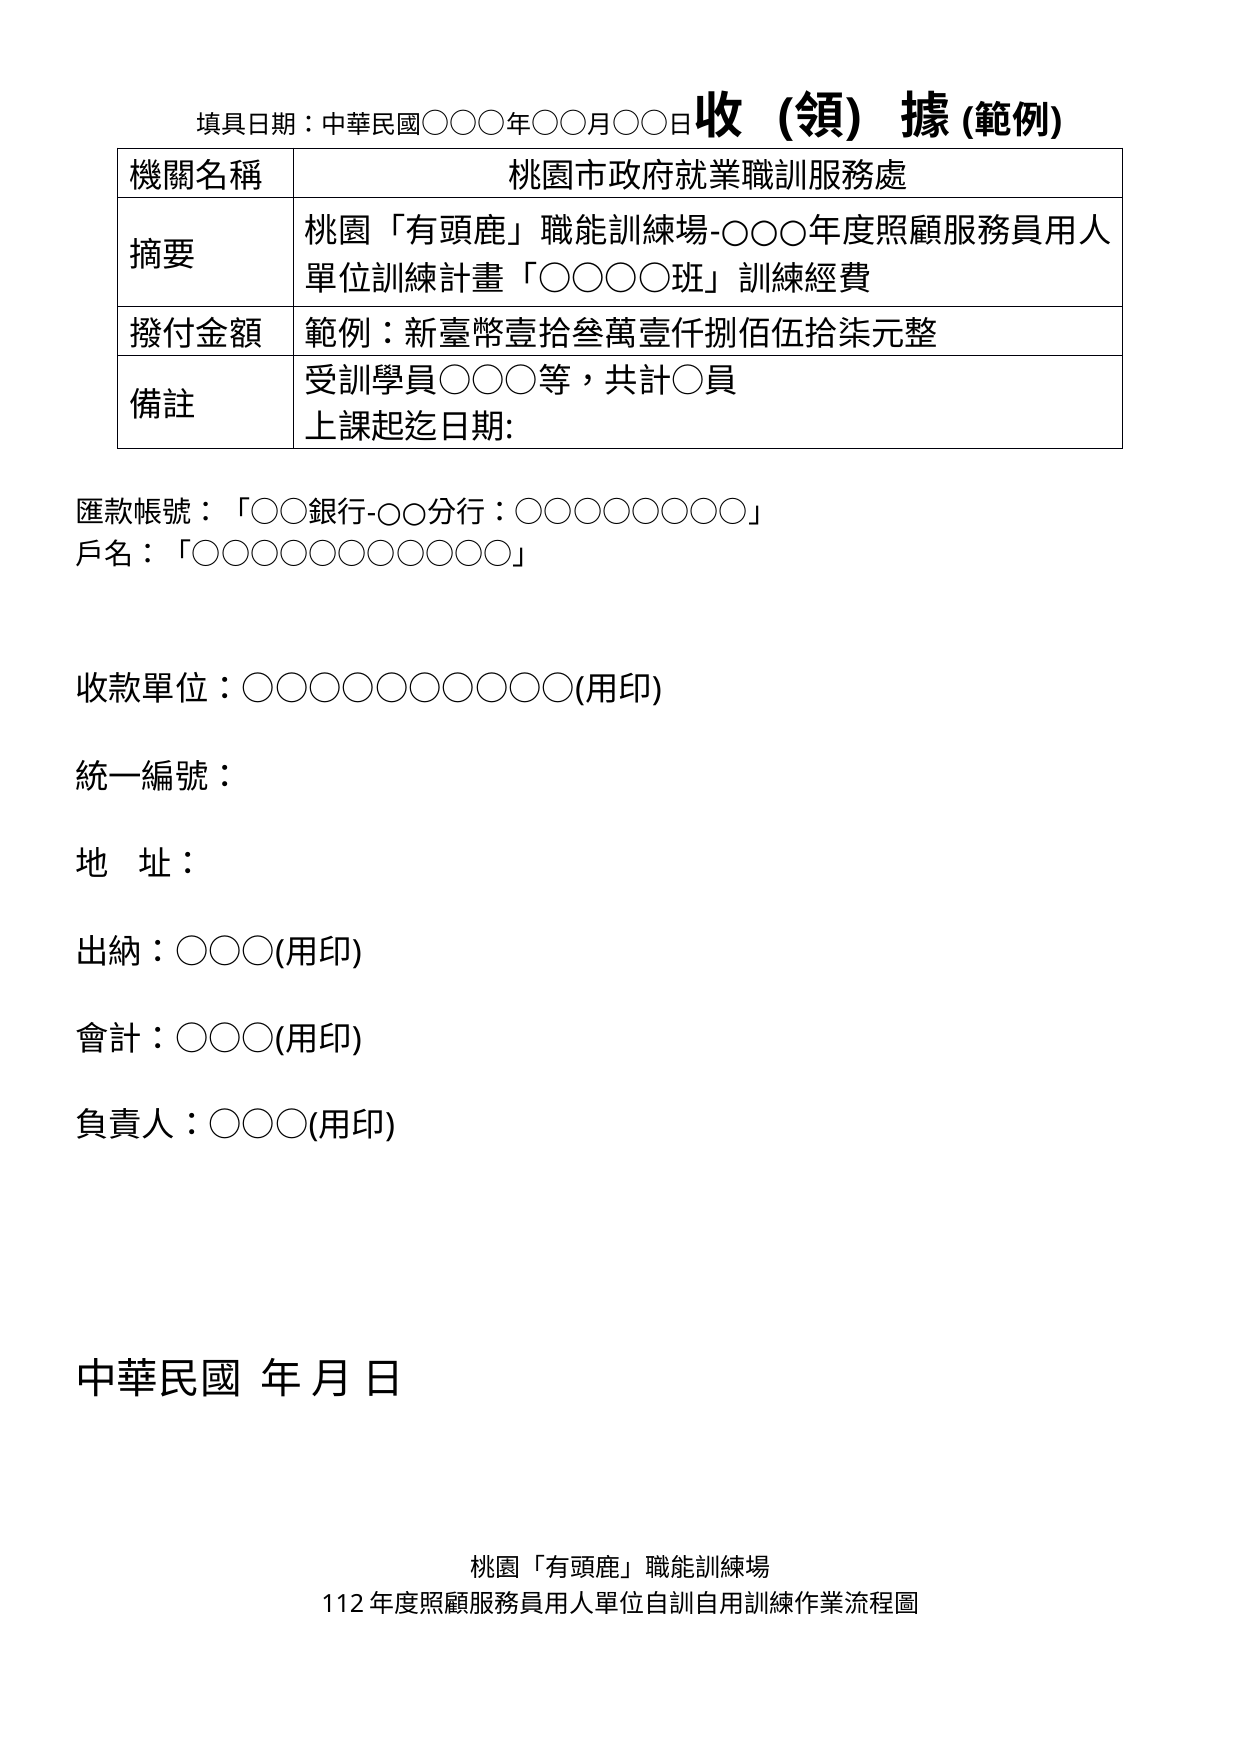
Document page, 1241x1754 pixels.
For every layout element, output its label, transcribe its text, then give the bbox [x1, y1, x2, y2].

text 匯款帳號：「○○銀行-○○分行：○○○○○○○○」 [75, 488, 1165, 531]
text 112年度照顧服務員用人單位自訓自用訓練作業流程圖 [75, 1584, 1165, 1620]
table_cell 受訓學員○○○等，共計○員 上課起迄日期: [294, 356, 1122, 448]
text 統一編號： [75, 748, 1165, 798]
text 桃園「有頭鹿」職能訓練場 [75, 1548, 1165, 1584]
text 填具日期：中華民國○○○年○○月○○日收 (領) 據 (範例) [75, 75, 1183, 148]
text 會計：○○○(用印) [75, 1011, 1165, 1061]
text 收款單位：○○○○○○○○○○(用印) [75, 661, 1165, 711]
table_cell 撥付金額 [118, 307, 293, 355]
text 地 址： [75, 836, 1165, 886]
table_cell 桃園「有頭鹿」職能訓練場-○○○年度照顧服務員用人單位訓練計畫「○○○○班」訓練經費 [294, 198, 1122, 306]
table_cell 備註 [118, 356, 293, 448]
text 負責人：○○○(用印) [75, 1098, 1165, 1147]
table_header 桃園市政府就業職訓服務處 [294, 149, 1122, 197]
table_header 機關名稱 [118, 149, 293, 197]
table_cell 摘要 [118, 198, 293, 306]
table_cell 範例：新臺幣壹拾叄萬壹仟捌佰伍拾柒元整 [294, 307, 1122, 355]
text 中華民國 年 月 日 [75, 1346, 1165, 1406]
text 戶名：「○○○○○○○○○○○」 [75, 531, 1165, 573]
text 出納：○○○(用印) [75, 923, 1165, 973]
